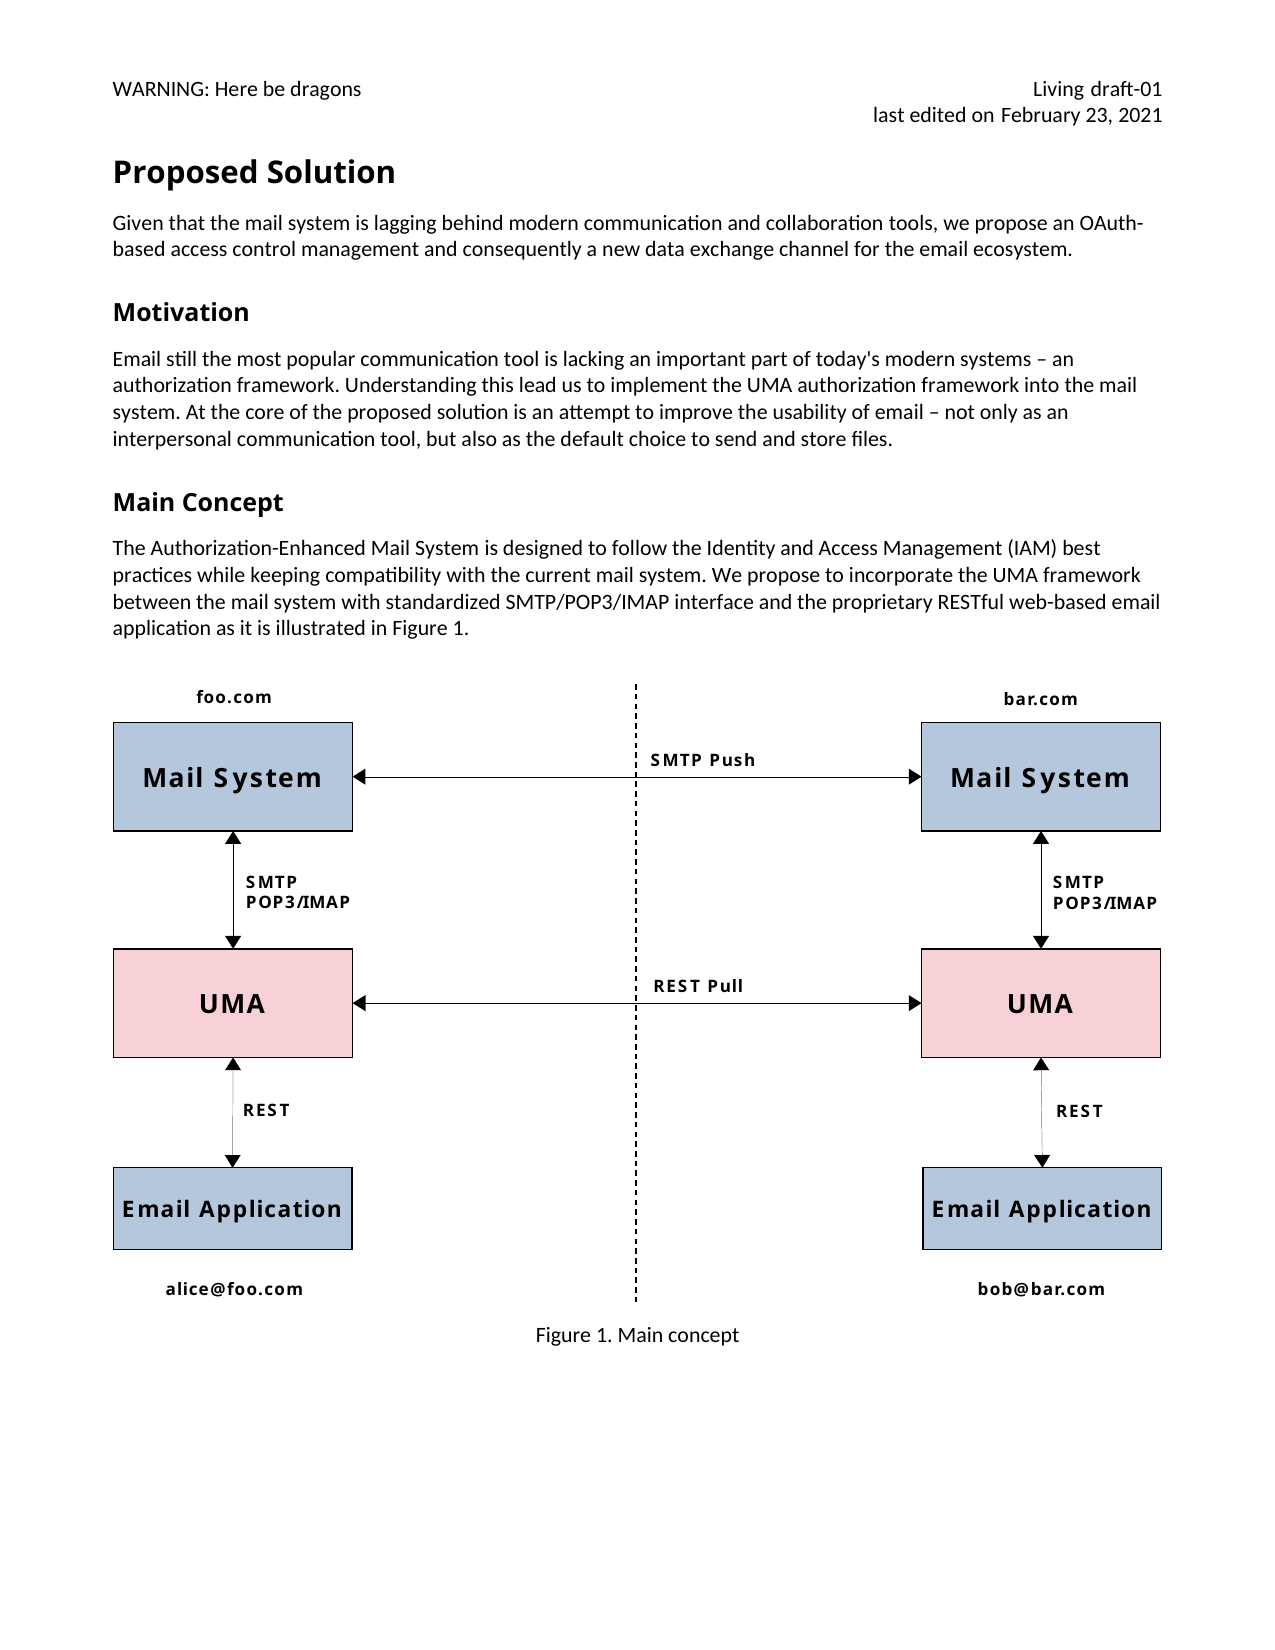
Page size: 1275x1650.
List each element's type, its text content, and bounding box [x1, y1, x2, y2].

text Email still the most popular communication tool is lacking an important part of today's modern systems – an authorization framework. Understanding this lead us to implement the UMA authorization framework into the mail system. At the core of the proposed solution is an attempt to improve the usability of email – not only as an interpersonal communication tool, but also as the default choice to send and store files. [112, 345, 1162, 452]
text Proposed Solution [112, 150, 1162, 193]
text Main Concept [112, 484, 1162, 518]
text Figure 1. Main concept [112, 700, 1162, 1348]
text The Authorization-Enhanced Mail System is designed to follow the Identity and Access Management (IAM) best practices while keeping compatibility with the current mail system. We propose to incorporate the UMA framework between the mail system with standardized SMTP/POP3/IMAP interface and the proprietary RESTful web-based email application as it is illustrated in Figure 1. [112, 534, 1162, 641]
text Motivation [112, 295, 1162, 329]
text Given that the mail system is lagging behind modern communication and collaboration tools, we propose an OAuth-based access control management and consequently a new data exchange channel for the email ecosystem. [112, 209, 1162, 262]
